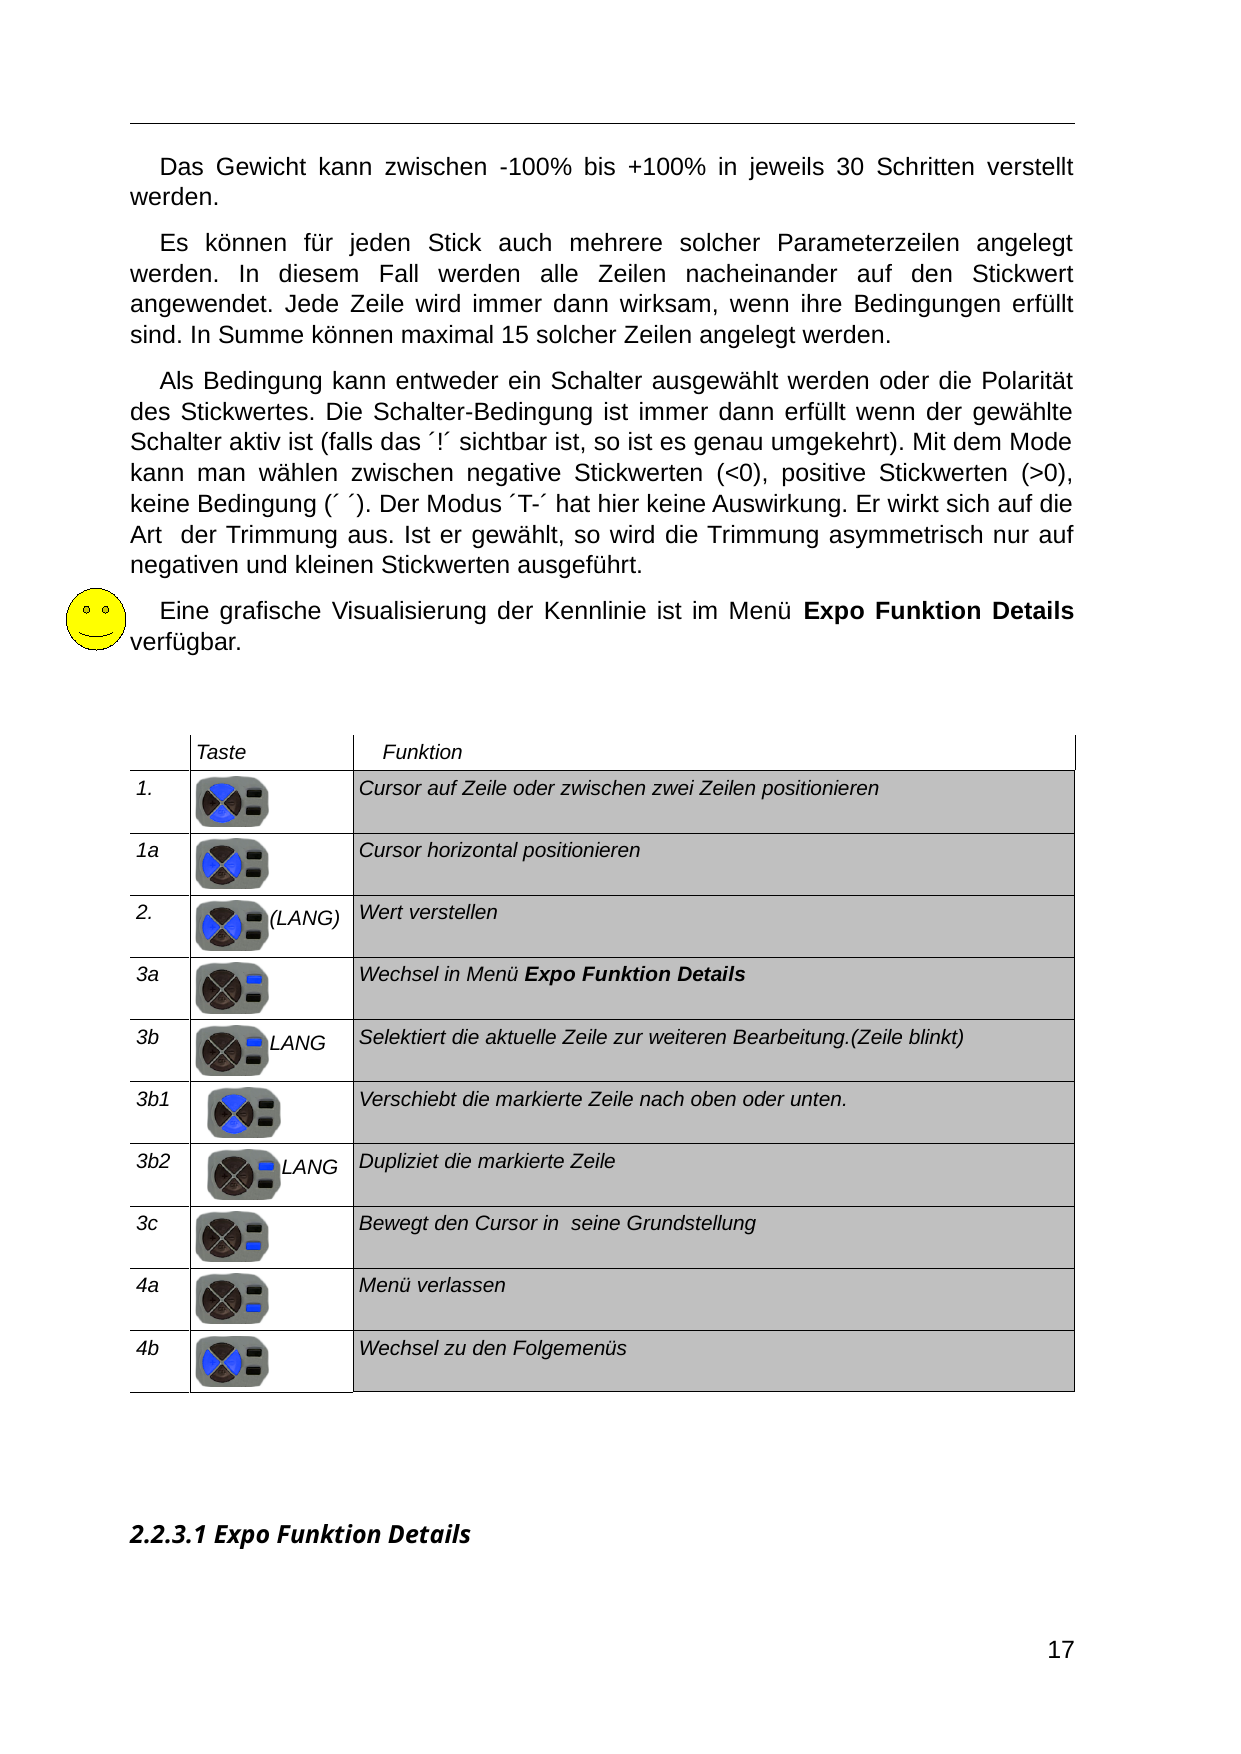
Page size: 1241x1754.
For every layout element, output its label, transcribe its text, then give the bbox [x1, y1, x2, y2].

table_cell [191, 834, 353, 895]
table_cell Selektiert die aktuelle Zeile zur weiteren Bearbeitung.(Zeile blinkt) [354, 1020, 1074, 1081]
table_cell 4a [130, 1269, 189, 1330]
table_cell 3c [130, 1207, 189, 1268]
table_cell [191, 1331, 353, 1392]
table_cell [191, 1269, 353, 1330]
table_cell [191, 1207, 353, 1268]
table_cell Verschiebt die markierte Zeile nach oben oder unten. [354, 1082, 1074, 1143]
picture [195, 1025, 270, 1076]
picture [195, 776, 270, 827]
table_header Funktion [354, 735, 1075, 770]
picture [195, 1273, 270, 1324]
table_cell Cursor auf Zeile oder zwischen zwei Zeilen positionieren [354, 771, 1074, 833]
table_cell 2. [130, 896, 189, 957]
picture [207, 1087, 282, 1138]
table_cell Wechsel zu den Folgemenüs [354, 1331, 1074, 1391]
picture [195, 1211, 270, 1262]
text Eine grafische Visualisierung der Kennlinie ist im Menü Expo Funktion Details verfügbar. [130, 597, 1075, 656]
table_header Taste [191, 735, 353, 770]
table_cell 3b2 [130, 1144, 189, 1206]
picture [195, 962, 270, 1014]
table_cell 3b [130, 1020, 189, 1081]
table_cell Dupliziet die markierte Zeile [354, 1144, 1074, 1206]
picture [195, 1336, 270, 1387]
table_header [130, 735, 189, 770]
table_cell 4b [130, 1331, 189, 1392]
table_cell Wechsel in Menü Expo Funktion Details [354, 958, 1074, 1019]
table_cell LANG [191, 1020, 353, 1081]
text Das Gewicht kann zwischen -100% bis +100% in jeweils 30 Schritten verstellt werden. [130, 152, 1075, 211]
table_cell Wert verstellen [354, 896, 1074, 957]
picture [195, 900, 270, 951]
table_cell LANG [191, 1144, 353, 1206]
table_cell Menü verlassen [354, 1269, 1074, 1330]
table_cell 1. [130, 771, 189, 833]
table_cell Cursor horizontal positionieren [354, 834, 1074, 895]
table_cell 3a [130, 958, 189, 1019]
table_cell (LANG) [191, 896, 353, 957]
table_cell 1a [130, 834, 189, 895]
table_cell Bewegt den Cursor in seine Grundstellung [354, 1207, 1074, 1268]
text Es können für jeden Stick auch mehrere solcher Parameterzeilen angelegt werden. In diesem Fall werden alle Zeilen nacheinander auf den Stickwert angewendet. Jede Zeile wird immer dann wirksam, wenn ihre Bedingungen erfüllt sind. In Summe können maximal 15 solcher Zeilen angelegt werden. [130, 229, 1075, 349]
table_cell [191, 1082, 353, 1143]
table_cell [191, 958, 353, 1019]
subtitle Expo Funktion Details [130, 1517, 1075, 1551]
picture [195, 838, 270, 889]
picture [207, 1149, 282, 1200]
table_cell 3b1 [130, 1082, 189, 1143]
table_cell [191, 771, 353, 833]
text Als Bedingung kann entweder ein Schalter ausgewählt werden oder die Polarität des Stickwertes. Die Schalter-Bedingung ist immer dann erfüllt wenn der gewählte Schalter aktiv ist (falls das ´!´ sichtbar ist, so ist es genau umgekehrt). Mit dem Mode kann man wählen zwischen negative Stickwerten (<0), positive Stickwerten (>0), keine Bedingung (´ ´). Der Modus ´T-´ hat hier keine Auswirkung. Er wirkt sich auf die Art der Trimmung aus. Ist er gewählt, so wird die Trimmung asymmetrisch nur auf negativen und kleinen Stickwerten ausgeführt. [130, 367, 1075, 579]
